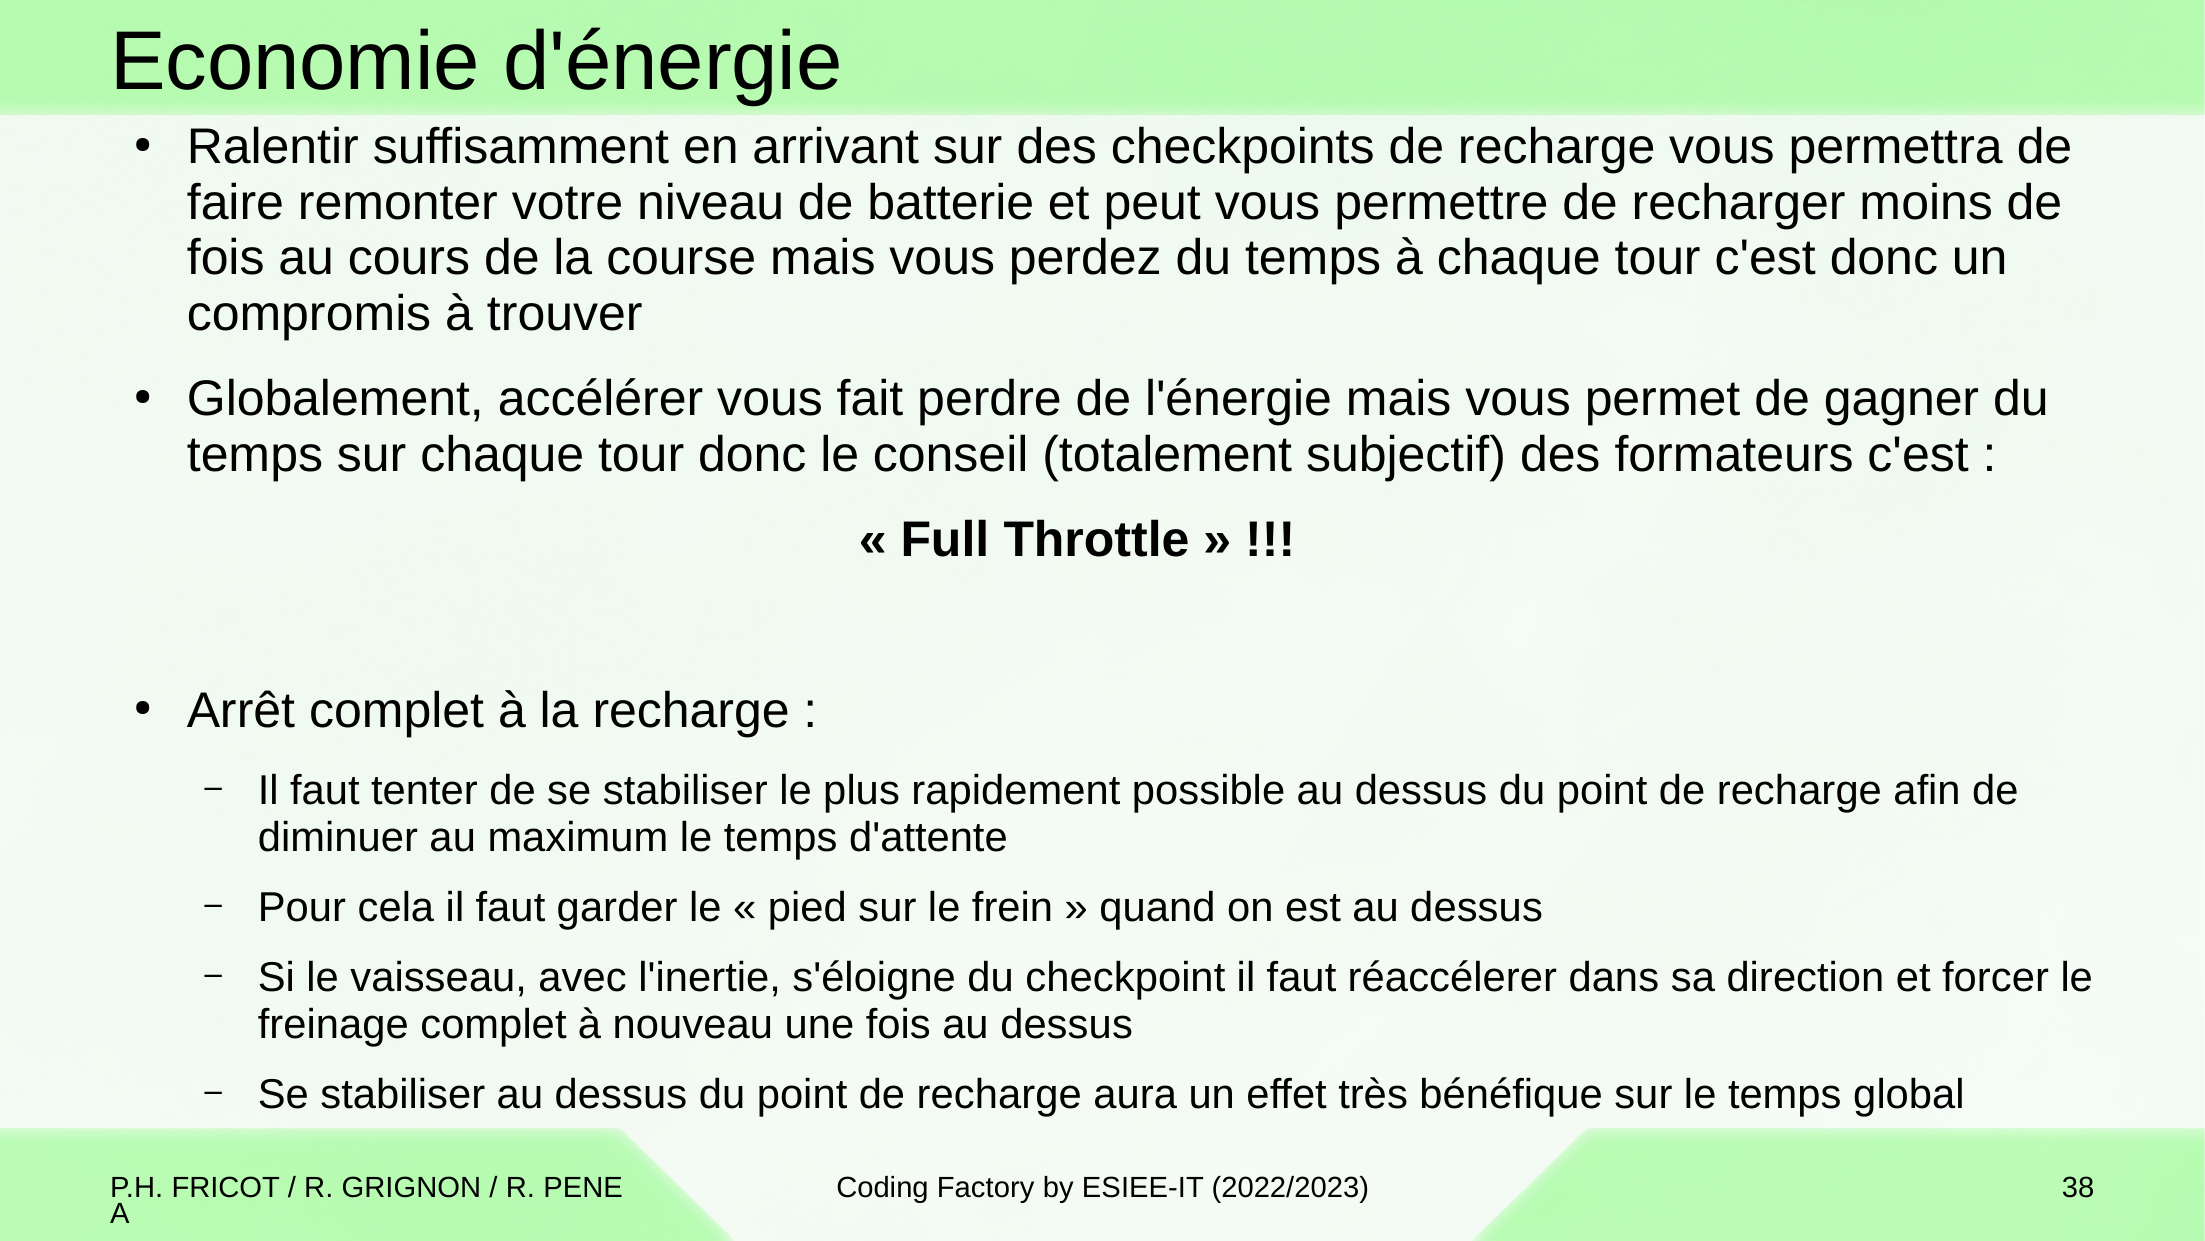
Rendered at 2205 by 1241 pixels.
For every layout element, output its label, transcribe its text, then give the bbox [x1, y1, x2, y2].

picture [0, 0, 2205, 1241]
list Ralentir suffisamment en arrivant sur des checkpoints de recharge vous permettra de faire remonter votre niveau de batterie et peut vous permettre de recharger moins de fois au cours de la course mais vous perdez du temps à chaque tour c'est donc un compromis à trouver Globalement, accélérer vous fait perdre de l'énergie mais vous permet de gagner du temps sur chaque tour donc le conseil (totalement subjectif) des formateurs c'est : « Full Throttle » !!! Arrêt complet à la recharge : Il faut tenter de se stabiliser le plus rapidement possible au dessus du point de recharge afin de diminuer au maximum le temps d'attente Pour cela il faut garder le « pied sur le frein » quand on est au dessus Si le vaisseau, avec l'inertie, s'éloigne du checkpoint il faut réaccélerer dans sa direction et forcer le freinage complet à nouveau une fois au dessus Se stabiliser au dessus du point de recharge aura un effet très bénéfique sur le temps global [116, 188, 2101, 1132]
title Economie d'énergie [110, 49, 2095, 257]
